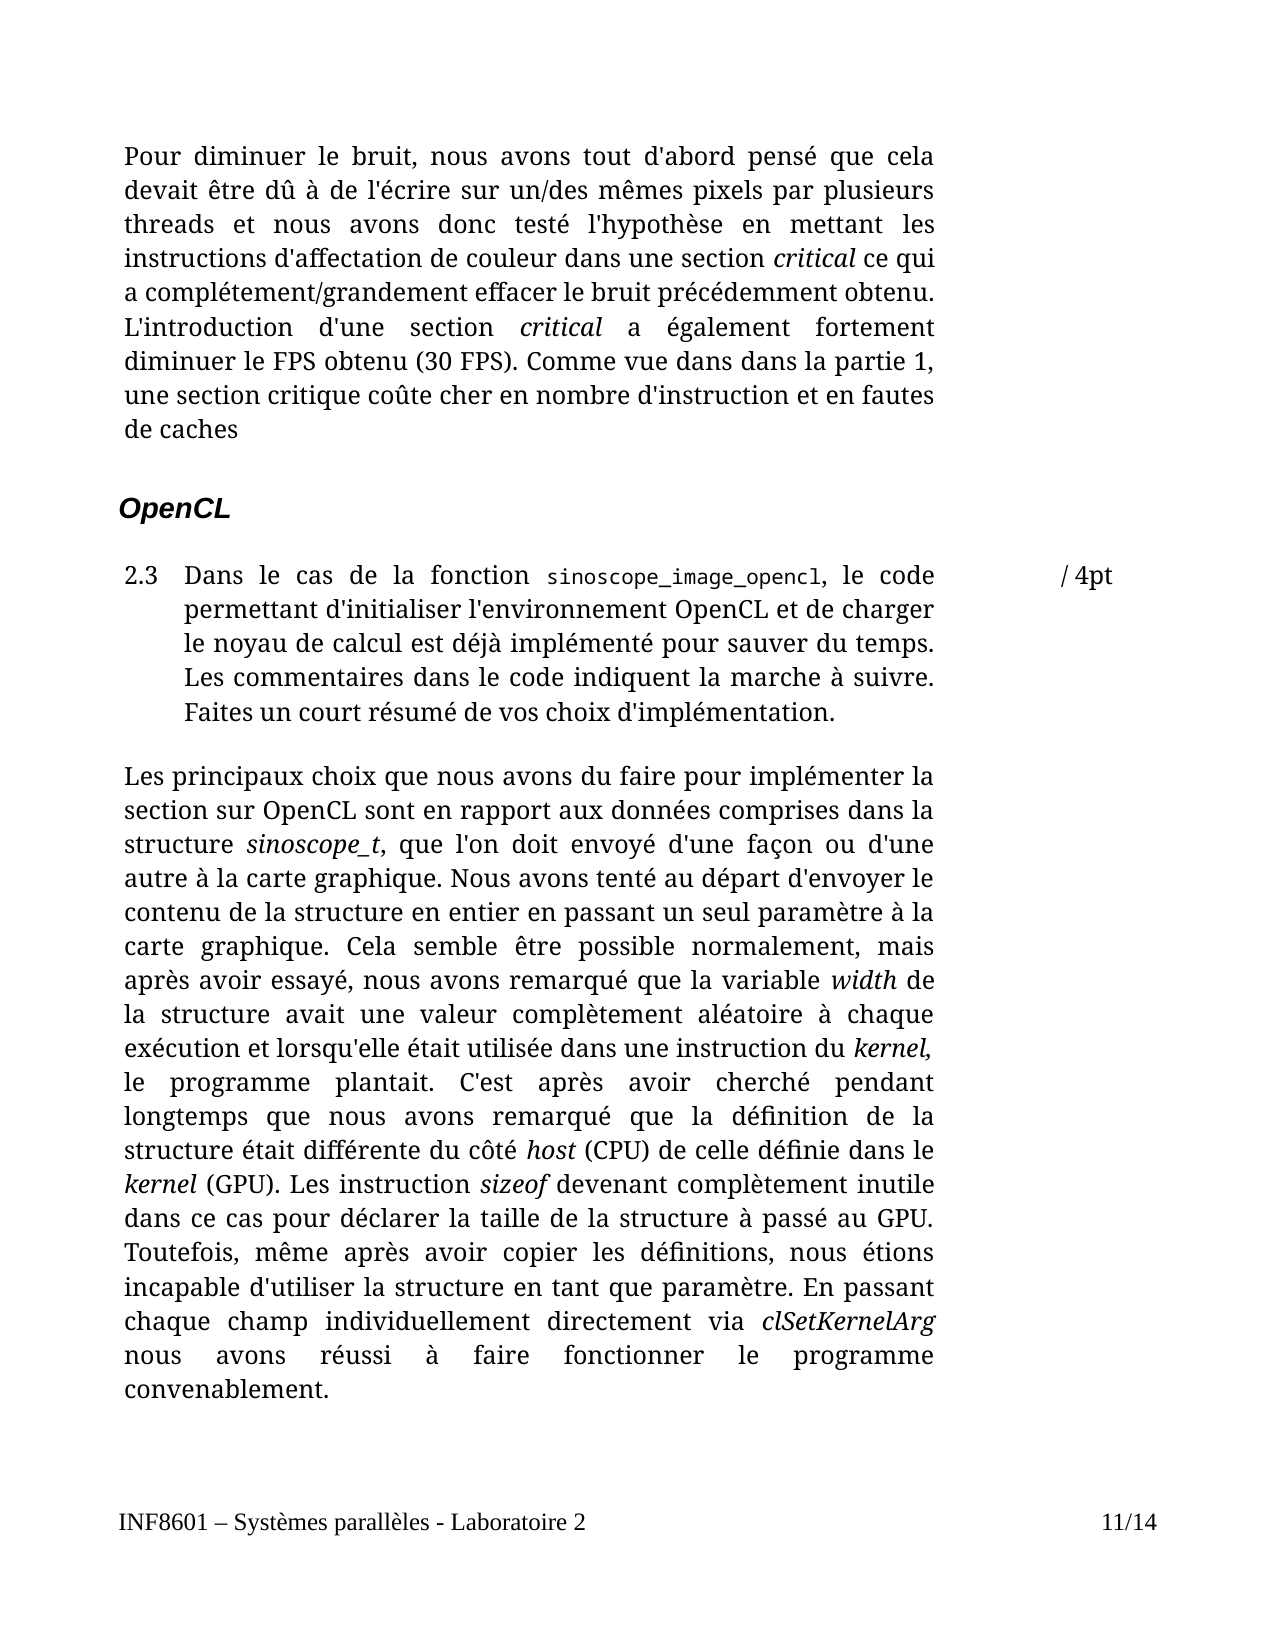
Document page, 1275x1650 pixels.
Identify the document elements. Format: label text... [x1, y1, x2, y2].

table_cell [941, 118, 1049, 466]
table_header Dans le cas de la fonction sinoscope_image_opencl, le code permettant d'initialiser l'environnement OpenCL et de charger le noyau de calcul est déjà implémenté pour sauver du temps. Les commentaires dans le code indiquent la marche à suivre. Faites un court résumé de vos choix d'implémentation. Les principaux choix que nous avons du faire pour implémenter la section sur OpenCL sont en rapport aux données comprises dans la structure sinoscope_t, que l'on doit envoyé d'une façon ou d'une autre à la carte graphique. Nous avons tenté au départ d'envoyer le contenu de la structure en entier en passant un seul paramètre à la carte graphique. Cela semble être possible normalement, mais après avoir essayé, nous avons remarqué que la variable width de la structure avait une valeur complètement aléatoire à chaque exécution et lorsqu'elle était utilisée dans une instruction du kernel, le programme plantait. C'est après avoir cherché pendant longtemps que nous avons remarqué que la définition de la structure était différente du côté host (CPU) de celle définie dans le kernel (GPU). Les instruction sizeof devenant complètement inutile dans ce cas pour déclarer la taille de la structure à passé au GPU. Toutefois, même après avoir copier les définitions, nous étions incapable d'utiliser la structure en tant que paramètre. En passant chaque champ individuellement directement via clSetKernelArg nous avons réussi à faire fonctionner le programme convenablement. [118, 537, 941, 1426]
table_cell [1049, 118, 1157, 466]
subtitle OpenCL [118, 491, 1157, 525]
table_header / 4pt [1049, 537, 1157, 1426]
table_header [941, 537, 1049, 1426]
table_cell Pour diminuer le bruit, nous avons tout d'abord pensé que cela devait être dû à de l'écrire sur un/des mêmes pixels par plusieurs threads et nous avons donc testé l'hypothèse en mettant les instructions d'affectation de couleur dans une section critical ce qui a complétement/grandement effacer le bruit précédemment obtenu. L'introduction d'une section critical a également fortement diminuer le FPS obtenu (30 FPS). Comme vue dans dans la partie 1, une section critique coûte cher en nombre d'instruction et en fautes de caches [118, 118, 941, 466]
